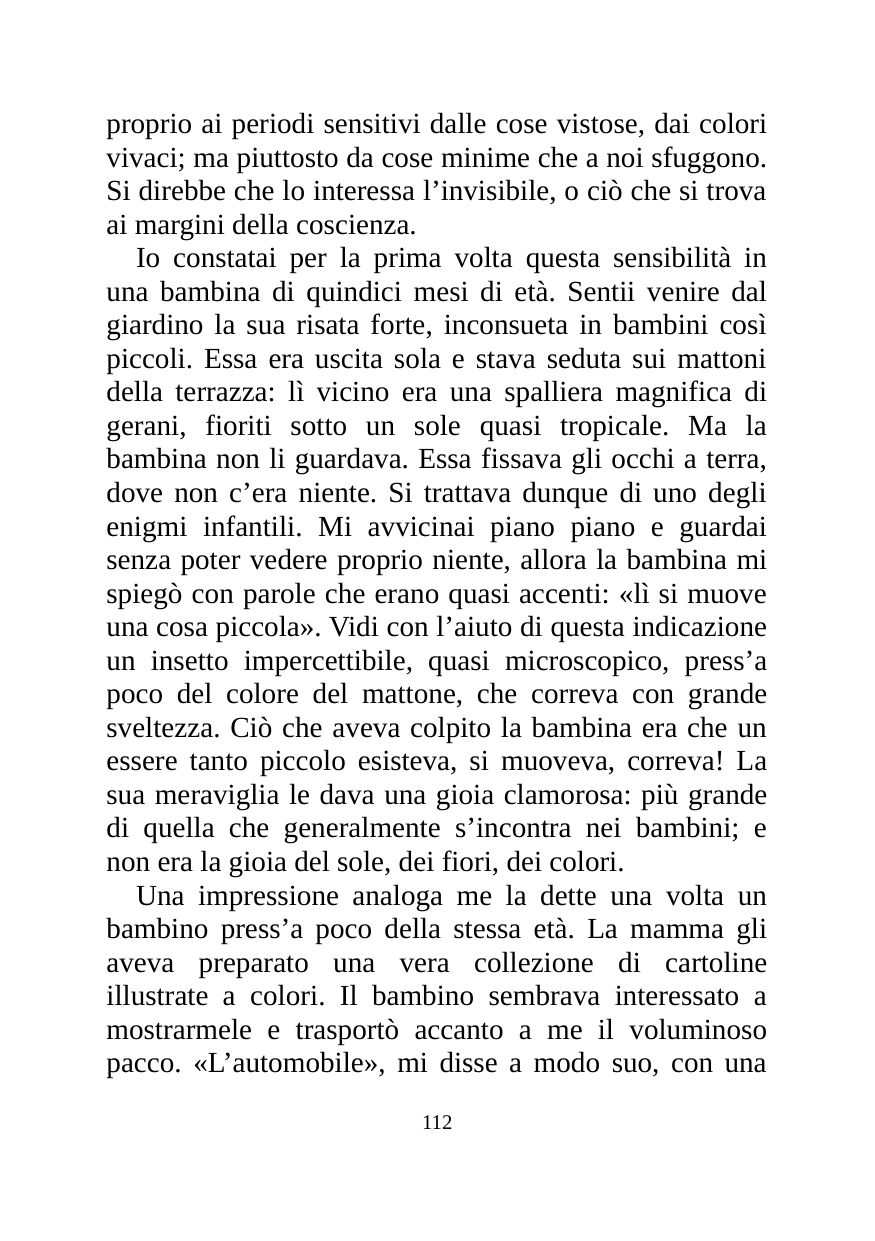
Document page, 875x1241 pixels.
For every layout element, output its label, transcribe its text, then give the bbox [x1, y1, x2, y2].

text Io constatai per la prima volta questa sensibilità in una bambina di quindici mesi di età. Sentii venire dal giardino la sua risata forte, inconsueta in bambini così piccoli. Essa era uscita sola e stava seduta sui mattoni della terrazza: lì vicino era una spalliera magnifica di gerani, fioriti sotto un sole quasi tropicale. Ma la bambina non li guardava. Essa fissava gli occhi a terra, dove non c’era niente. Si trattava dunque di uno degli enigmi infantili. Mi avvicinai piano piano e guardai senza poter vedere proprio niente, allora la bambina mi spiegò con parole che erano quasi accenti: «lì si muove una cosa piccola». Vidi con l’aiuto di questa indicazione un insetto impercettibile, quasi microscopico, press’a poco del colore del mattone, che correva con grande sveltezza. Ciò che aveva colpito la bambina era che un essere tanto piccolo esisteva, si muoveva, correva! La sua meraviglia le dava una gioia clamorosa: più grande di quella che generalmente s’incontra nei bambini; e non era la gioia del sole, dei fiori, dei colori. [106, 240, 768, 878]
text Una impressione analoga me la dette una volta un bambino press’a poco della stessa età. La mamma gli aveva preparato una vera collezione di cartoline illustrate a colori. Il bambino sembrava interessato a mostrarmele e trasportò accanto a me il voluminoso pacco. «L’automobile», mi disse a modo suo, con una [106, 878, 768, 1079]
text proprio ai periodi sensitivi dalle cose vistose, dai colori vivaci; ma piuttosto da cose minime che a noi sfuggono. Si direbbe che lo interessa l’invisibile, o ciò che si trova ai margini della coscienza. [106, 106, 768, 240]
